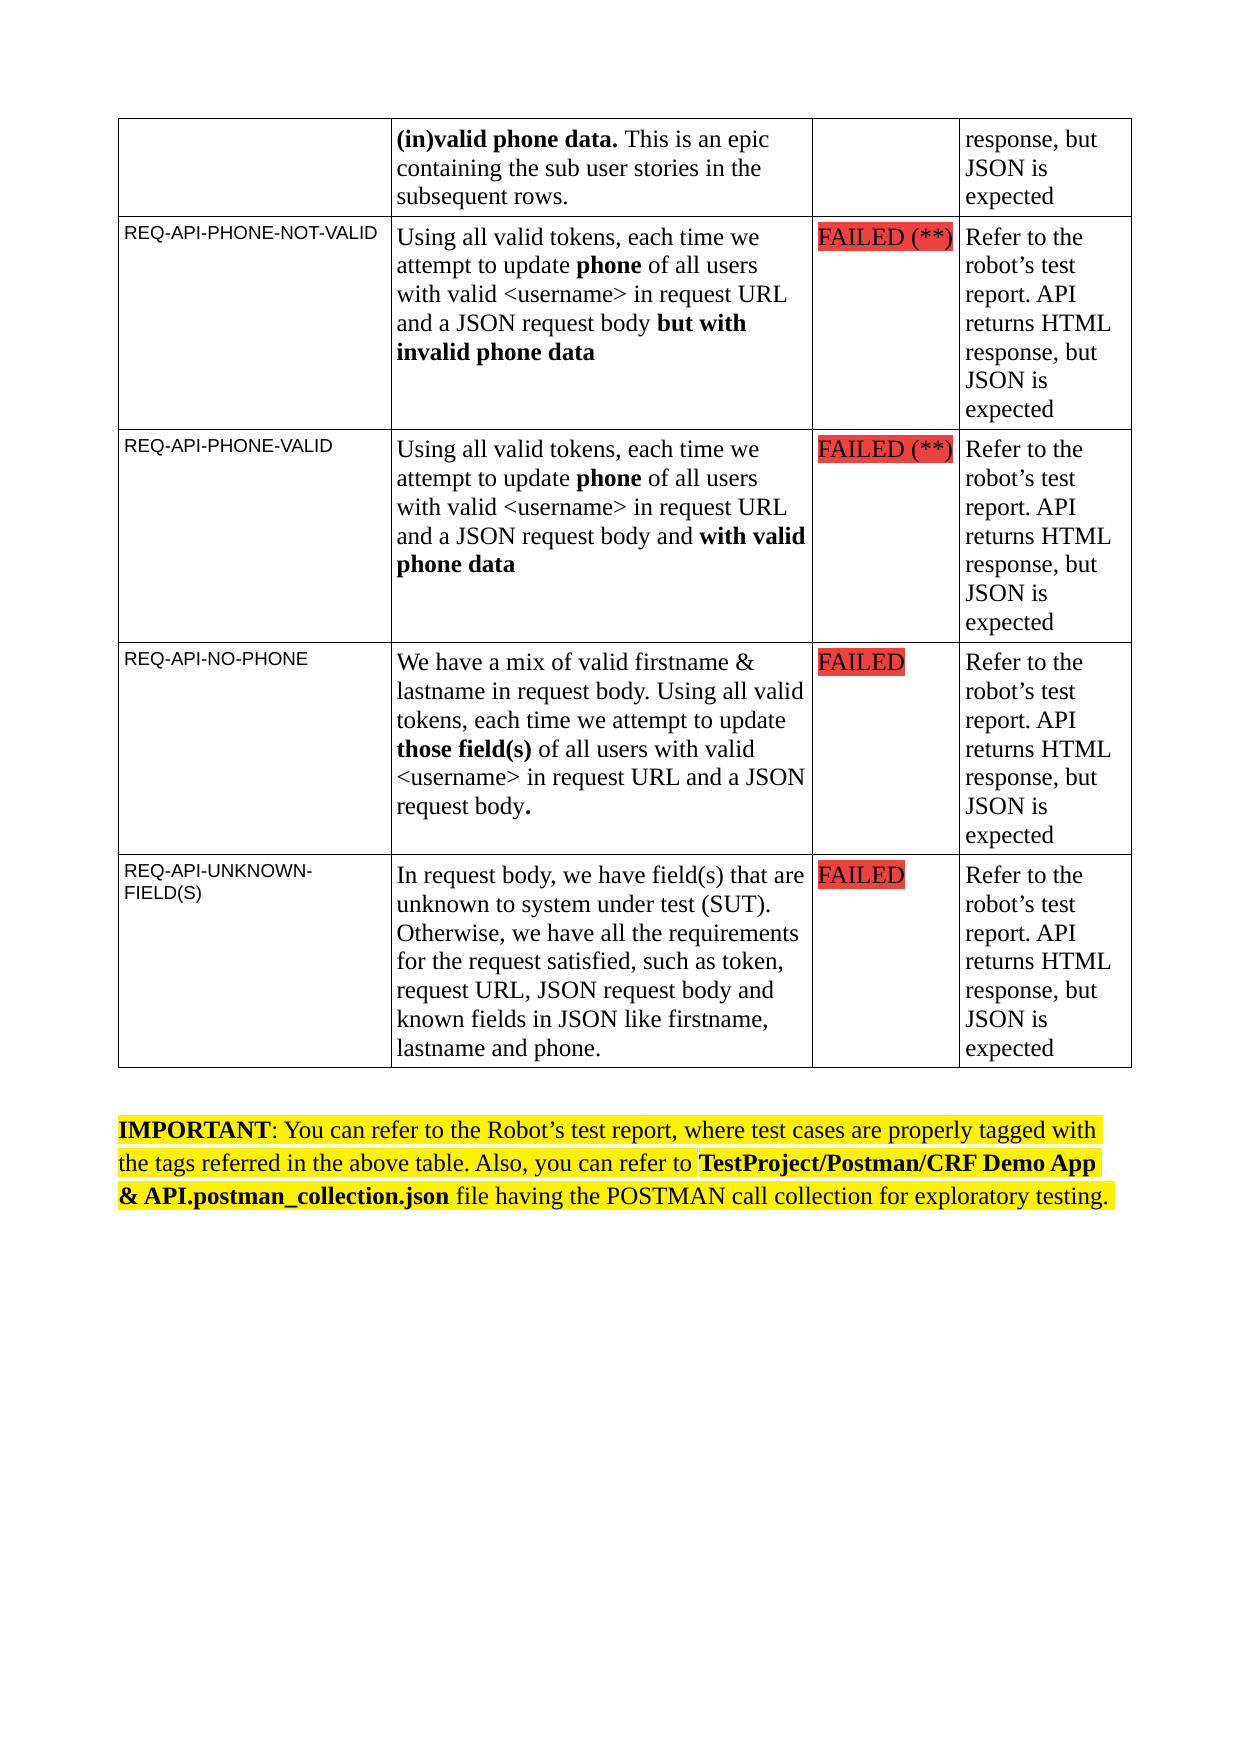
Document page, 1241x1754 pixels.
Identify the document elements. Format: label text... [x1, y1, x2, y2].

table_cell [119, 119, 391, 216]
table_cell Using all valid tokens, each time we attempt to update phone of all users with valid <username> in request URL and a JSON request body but with invalid phone data [392, 217, 812, 429]
table_cell [813, 119, 959, 216]
table_cell REQ-API-UNKNOWN-FIELD(S) [119, 855, 391, 1067]
table_cell Using all valid tokens, each time we attempt to update phone of all users with valid <username> in request URL and a JSON request body and with valid phone data [392, 430, 812, 642]
table_cell FAILED [813, 643, 959, 854]
table_cell Refer to the robot’s test report. API returns HTML response, but JSON is expected [960, 643, 1131, 854]
table_cell response, but JSON is expected [960, 119, 1131, 216]
table_cell We have a mix of valid firstname & lastname in request body. Using all valid tokens, each time we attempt to update those field(s) of all users with valid <username> in request URL and a JSON request body. [392, 643, 812, 854]
table_cell REQ-API-PHONE-VALID [119, 430, 391, 642]
table_cell REQ-API-PHONE-NOT-VALID [119, 217, 391, 429]
table_cell REQ-API-NO-PHONE [119, 643, 391, 854]
table_cell Refer to the robot’s test report. API returns HTML response, but JSON is expected [960, 217, 1131, 429]
table_cell Refer to the robot’s test report. API returns HTML response, but JSON is expected [960, 855, 1131, 1067]
table_cell (in)valid phone data. This is an epic containing the sub user stories in the subsequent rows. [392, 119, 812, 216]
text IMPORTANT: You can refer to the Robot’s test report, where test cases are properly tagged with the tags referred in the above table. Also, you can refer to TestProject/Postman/CRF Demo App & API.postman_collection.json file having the POSTMAN call collection for exploratory testing. [118, 1115, 1122, 1210]
table_cell FAILED (**) [813, 217, 959, 429]
table_cell Refer to the robot’s test report. API returns HTML response, but JSON is expected [960, 430, 1131, 642]
table_cell FAILED [813, 855, 959, 1067]
table_cell FAILED (**) [813, 430, 959, 642]
table_cell In request body, we have field(s) that are unknown to system under test (SUT). Otherwise, we have all the requirements for the request satisfied, such as token, request URL, JSON request body and known fields in JSON like firstname, lastname and phone. [392, 855, 812, 1067]
